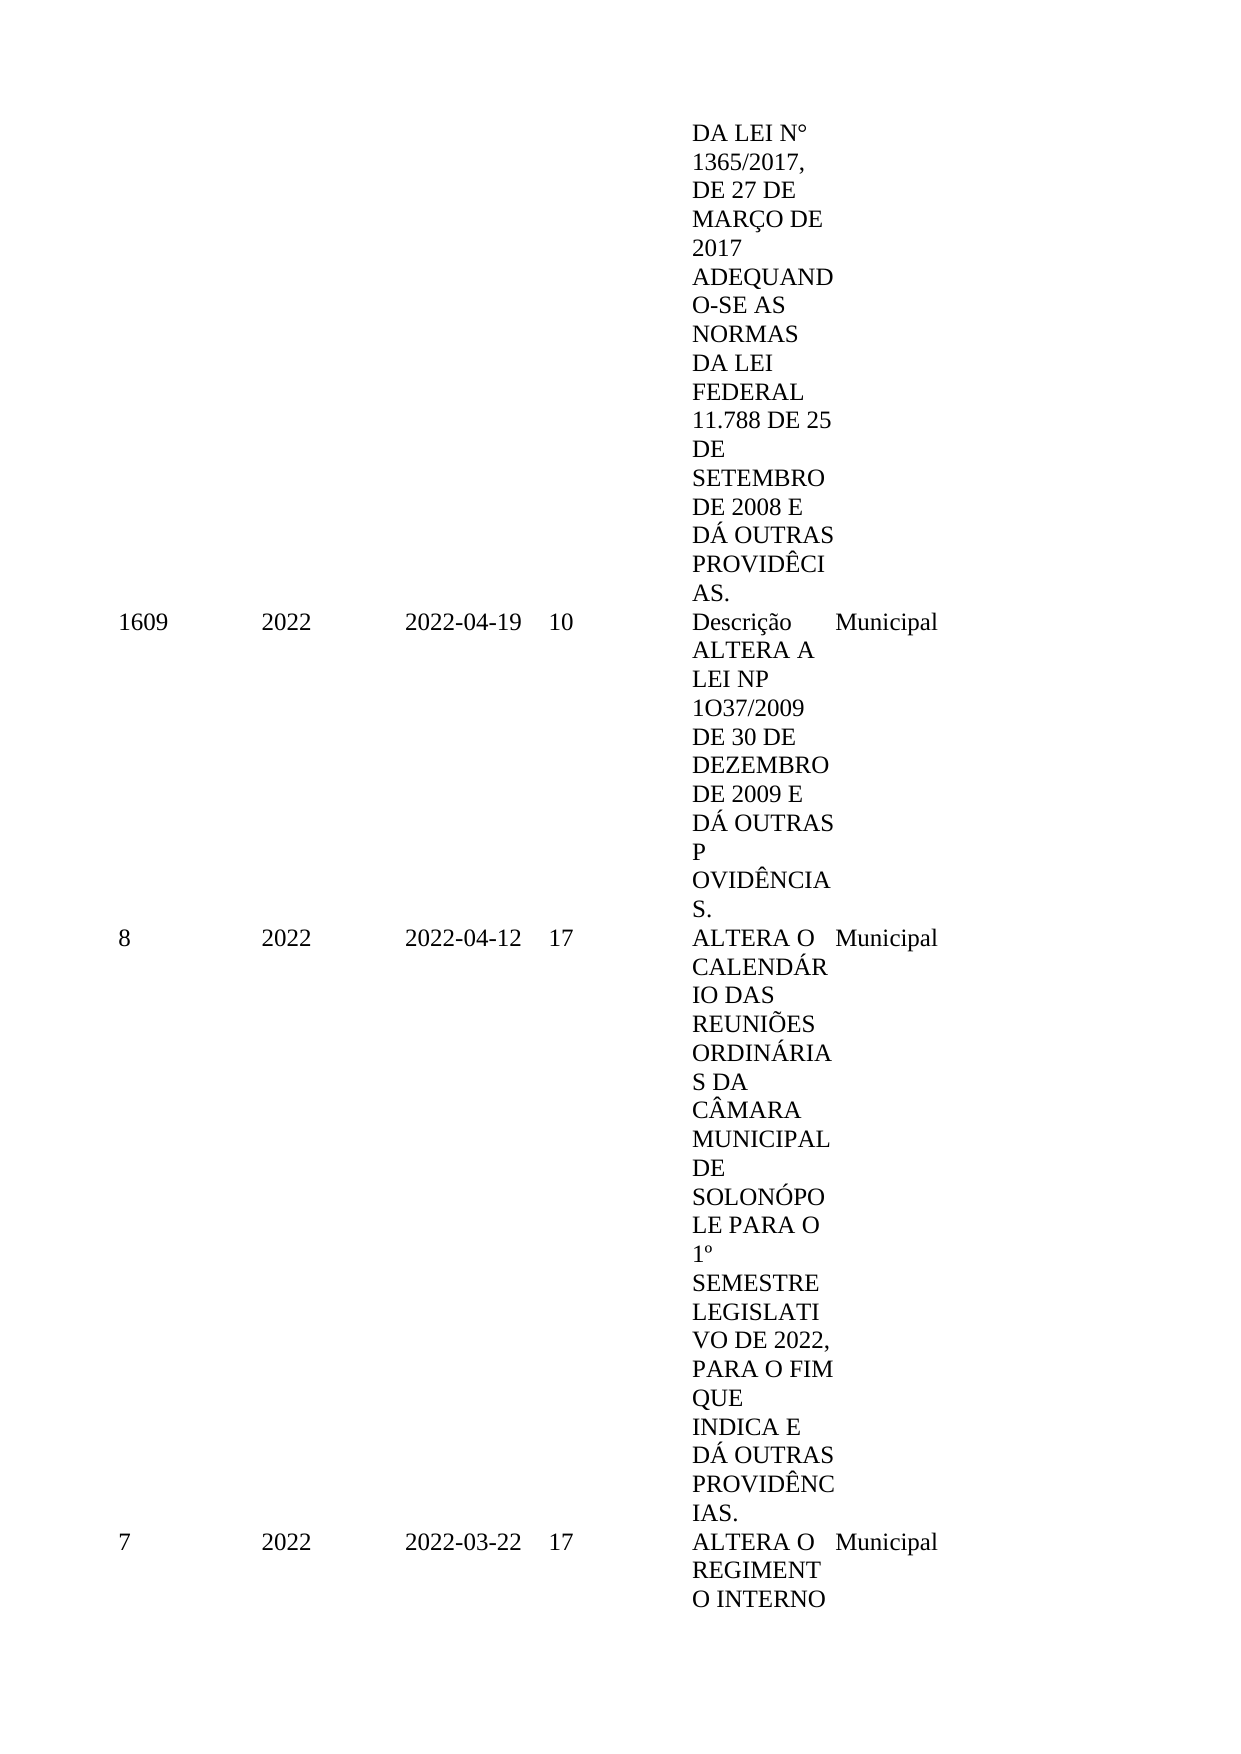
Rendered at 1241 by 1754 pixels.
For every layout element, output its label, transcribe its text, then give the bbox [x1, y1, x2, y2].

table_cell [979, 118, 1122, 607]
table_cell 1609 [118, 607, 261, 923]
table_cell 2022 [261, 1527, 405, 1613]
table_cell [548, 118, 692, 607]
table_cell 2022-03-22 [405, 1527, 548, 1613]
table_cell Municipal [835, 1527, 979, 1613]
table_cell [979, 1527, 1122, 1613]
table_cell [261, 118, 405, 607]
table_cell 2022 [261, 607, 405, 923]
table_cell ALTERA O REGIMENTO INTERNO [692, 1527, 835, 1613]
table_cell Municipal [835, 923, 979, 1527]
table_cell Descrição ALTERA A LEI NP 1O37/2009 DE 30 DE DEZEMBRO DE 2009 E DÁ OUTRAS P OVIDÊNCIAS. [692, 607, 835, 923]
table_cell [979, 607, 1122, 923]
table_cell 8 [118, 923, 261, 1527]
table_cell [835, 118, 979, 607]
table_cell [405, 118, 548, 607]
table_cell 17 [548, 1527, 692, 1613]
table_cell 17 [548, 923, 692, 1527]
table_cell 2022-04-12 [405, 923, 548, 1527]
table_cell 2022-04-19 [405, 607, 548, 923]
table_cell DA LEI N° 1365/2017, DE 27 DE MARÇO DE 2017 ADEQUANDO-SE AS NORMAS DA LEI FEDERAL 11.788 DE 25 DE SETEMBRO DE 2008 E DÁ OUTRAS PROVIDÊCIAS. [692, 118, 835, 607]
table_cell Municipal [835, 607, 979, 923]
table_cell ALTERA O CALENDÁRIO DAS REUNIÕES ORDINÁRIAS DA CÂMARA MUNICIPAL DE SOLONÓPOLE PARA O 1º SEMESTRE LEGISLATIVO DE 2022, PARA O FIM QUE INDICA E DÁ OUTRAS PROVIDÊNCIAS. [692, 923, 835, 1527]
table_cell 10 [548, 607, 692, 923]
table_cell [979, 923, 1122, 1527]
table_cell 7 [118, 1527, 261, 1613]
table_cell [118, 118, 261, 607]
table_cell 2022 [261, 923, 405, 1527]
